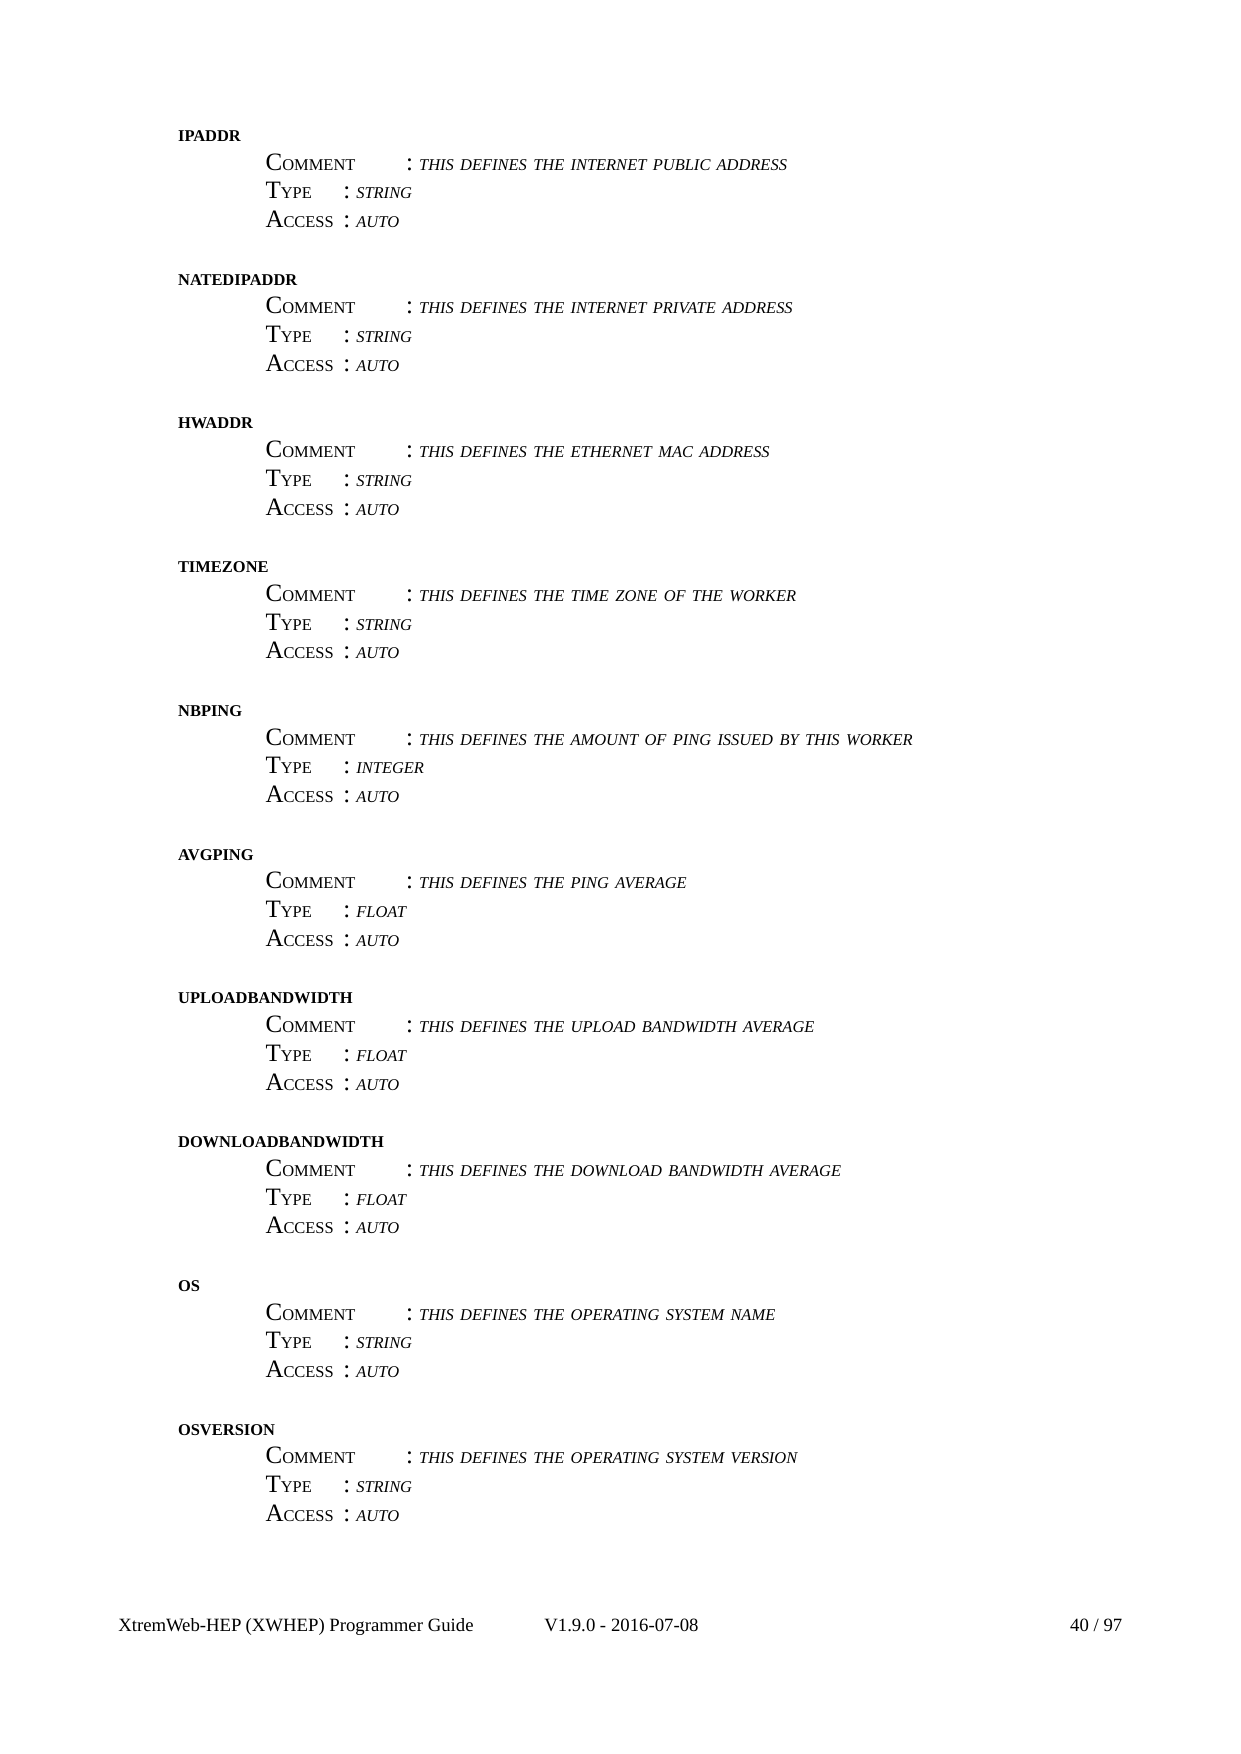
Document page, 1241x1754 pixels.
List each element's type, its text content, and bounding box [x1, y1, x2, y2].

text Comment : this defines the time zone of the worker [265, 578, 1122, 607]
text Type : string [265, 607, 1122, 636]
text downloadbandwidth [178, 1124, 1122, 1153]
text Access : auto [265, 923, 1122, 952]
text Access : auto [265, 636, 1122, 664]
text Comment : this defines the internet public address [265, 147, 1122, 176]
text Access : auto [265, 204, 1122, 233]
text nbping [178, 693, 1122, 722]
text Access : auto [265, 1067, 1122, 1096]
text Comment : this defines the internet private address [265, 291, 1122, 319]
text Type : integer [265, 751, 1122, 779]
text natedipaddr [178, 262, 1122, 291]
text Access : auto [265, 1211, 1122, 1239]
text os [178, 1268, 1122, 1297]
text Comment : this defines the ping average [265, 866, 1122, 894]
text Comment : this defines the operating system name [265, 1297, 1122, 1326]
text Comment : this defines the amount of ping issued by this worker [265, 722, 1122, 751]
text ipaddr [178, 118, 1122, 147]
text Comment : this defines the ethernet mac address [265, 434, 1122, 463]
text Comment : this defines the operating system version [265, 1441, 1122, 1469]
text Type : string [265, 1469, 1122, 1498]
text Type : float [265, 1038, 1122, 1067]
text osversion [178, 1412, 1122, 1441]
text hwaddr [178, 406, 1122, 434]
text uploadbandwidth [178, 981, 1122, 1009]
text Comment : this defines the upload bandwidth average [265, 1009, 1122, 1038]
text Type : string [265, 319, 1122, 348]
text timezone [178, 549, 1122, 578]
text Type : float [265, 1182, 1122, 1211]
text Type : string [265, 1326, 1122, 1354]
text Access : auto [265, 1498, 1122, 1527]
text Access : auto [265, 492, 1122, 521]
text Type : float [265, 894, 1122, 923]
text Type : string [265, 176, 1122, 204]
text Access : auto [265, 779, 1122, 808]
text Type : string [265, 463, 1122, 492]
text Comment : this defines the download bandwidth average [265, 1153, 1122, 1182]
text Access : auto [265, 1354, 1122, 1383]
text Access : auto [265, 348, 1122, 377]
text avgping [178, 837, 1122, 866]
